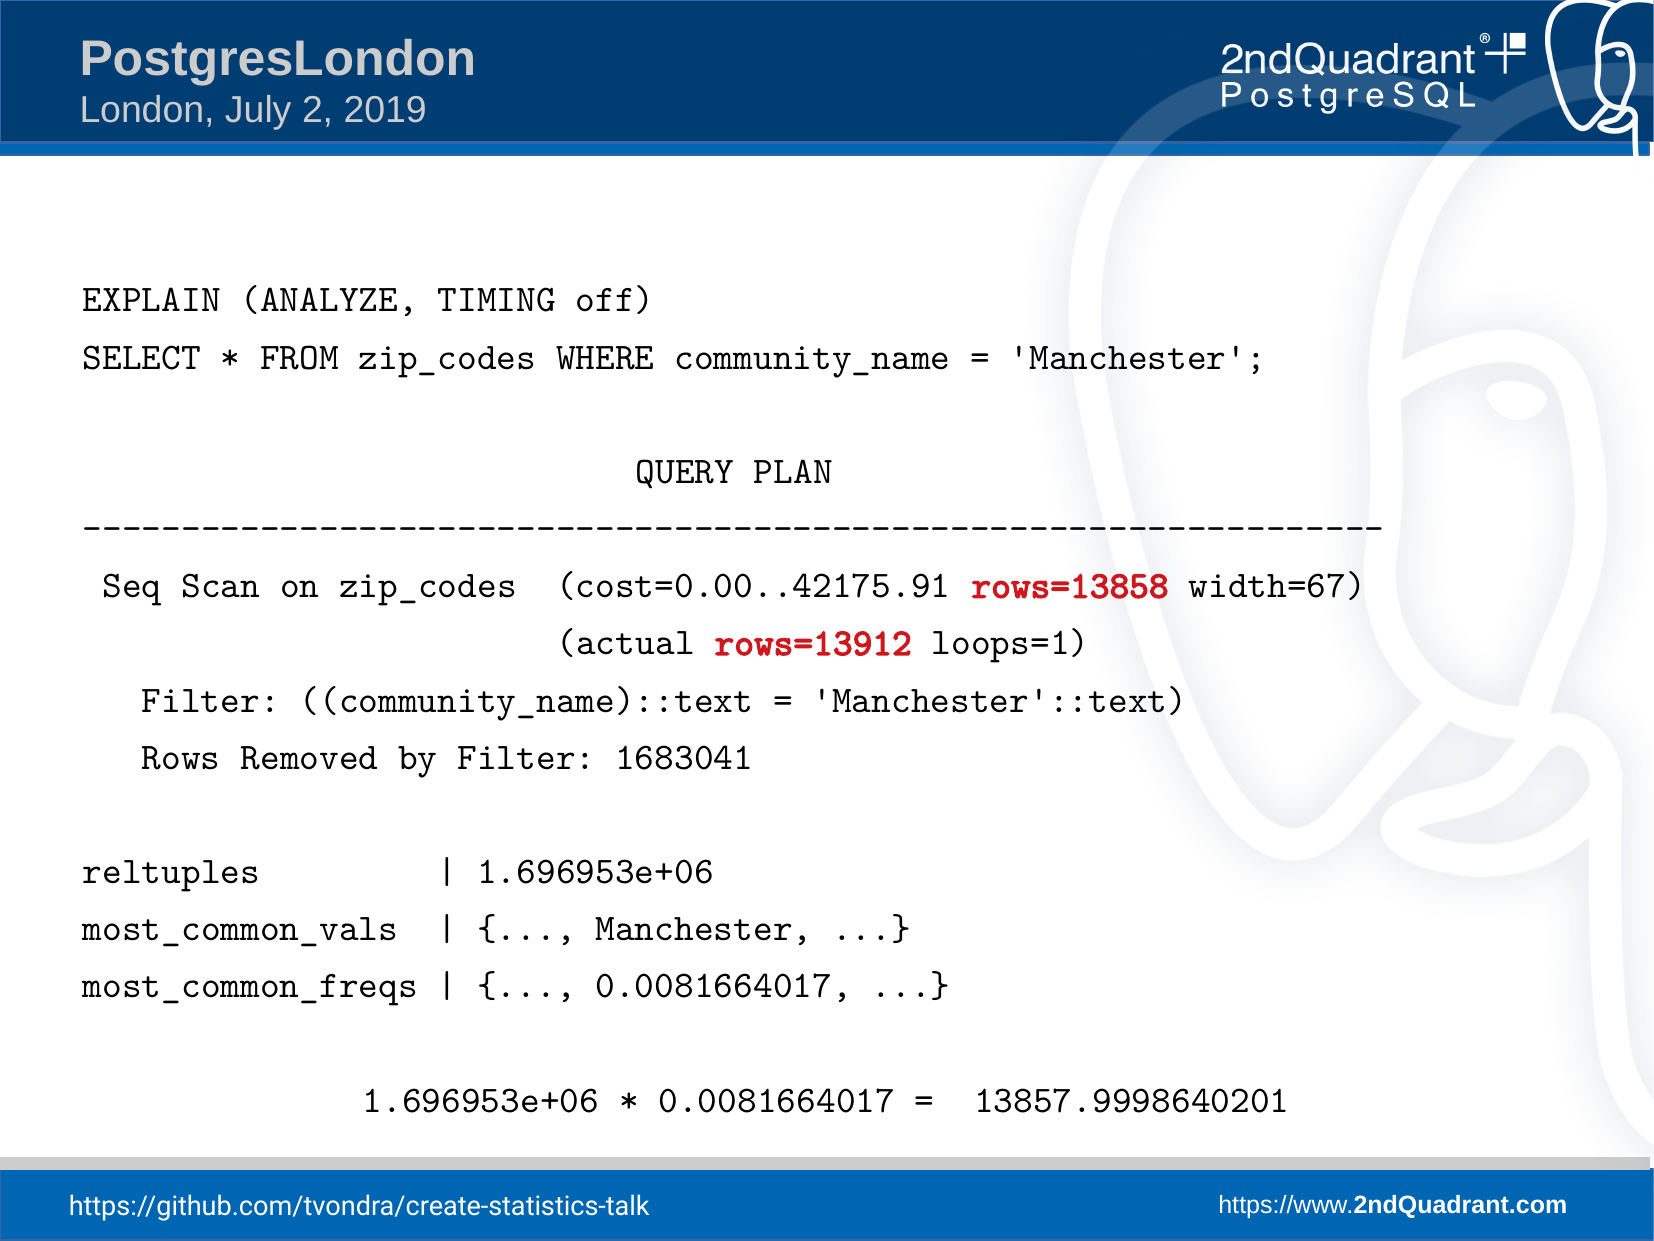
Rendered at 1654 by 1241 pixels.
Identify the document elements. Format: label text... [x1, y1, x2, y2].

picture [738, 986, 748, 995]
list EXPLAIN (ANALYZE, TIMING off) SELECT * FROM zip_codes WHERE community_name = 'Manchester'; QUERY PLAN ------------------------------------------------------------------ Seq Scan on zip_codes (cost=0.00..42175.91 rows=13858 width=67) (actual rows=13912 loops=1) Filter: ((community_name)::text = 'Manchester'::text) Rows Removed by Filter: 1683041 reltuples | 1.696953e+06 most_common_vals | {..., Manchester, ...} most_common_freqs | {..., 0.0081664017, ...} 1.696953e+06 * 0.0081664017 = 13857.9998640201 [82, 266, 1571, 986]
picture [718, 986, 728, 995]
picture [632, 0, 1654, 1241]
picture [777, 986, 788, 995]
picture [658, 986, 669, 995]
picture [678, 986, 689, 995]
picture [638, 986, 649, 995]
